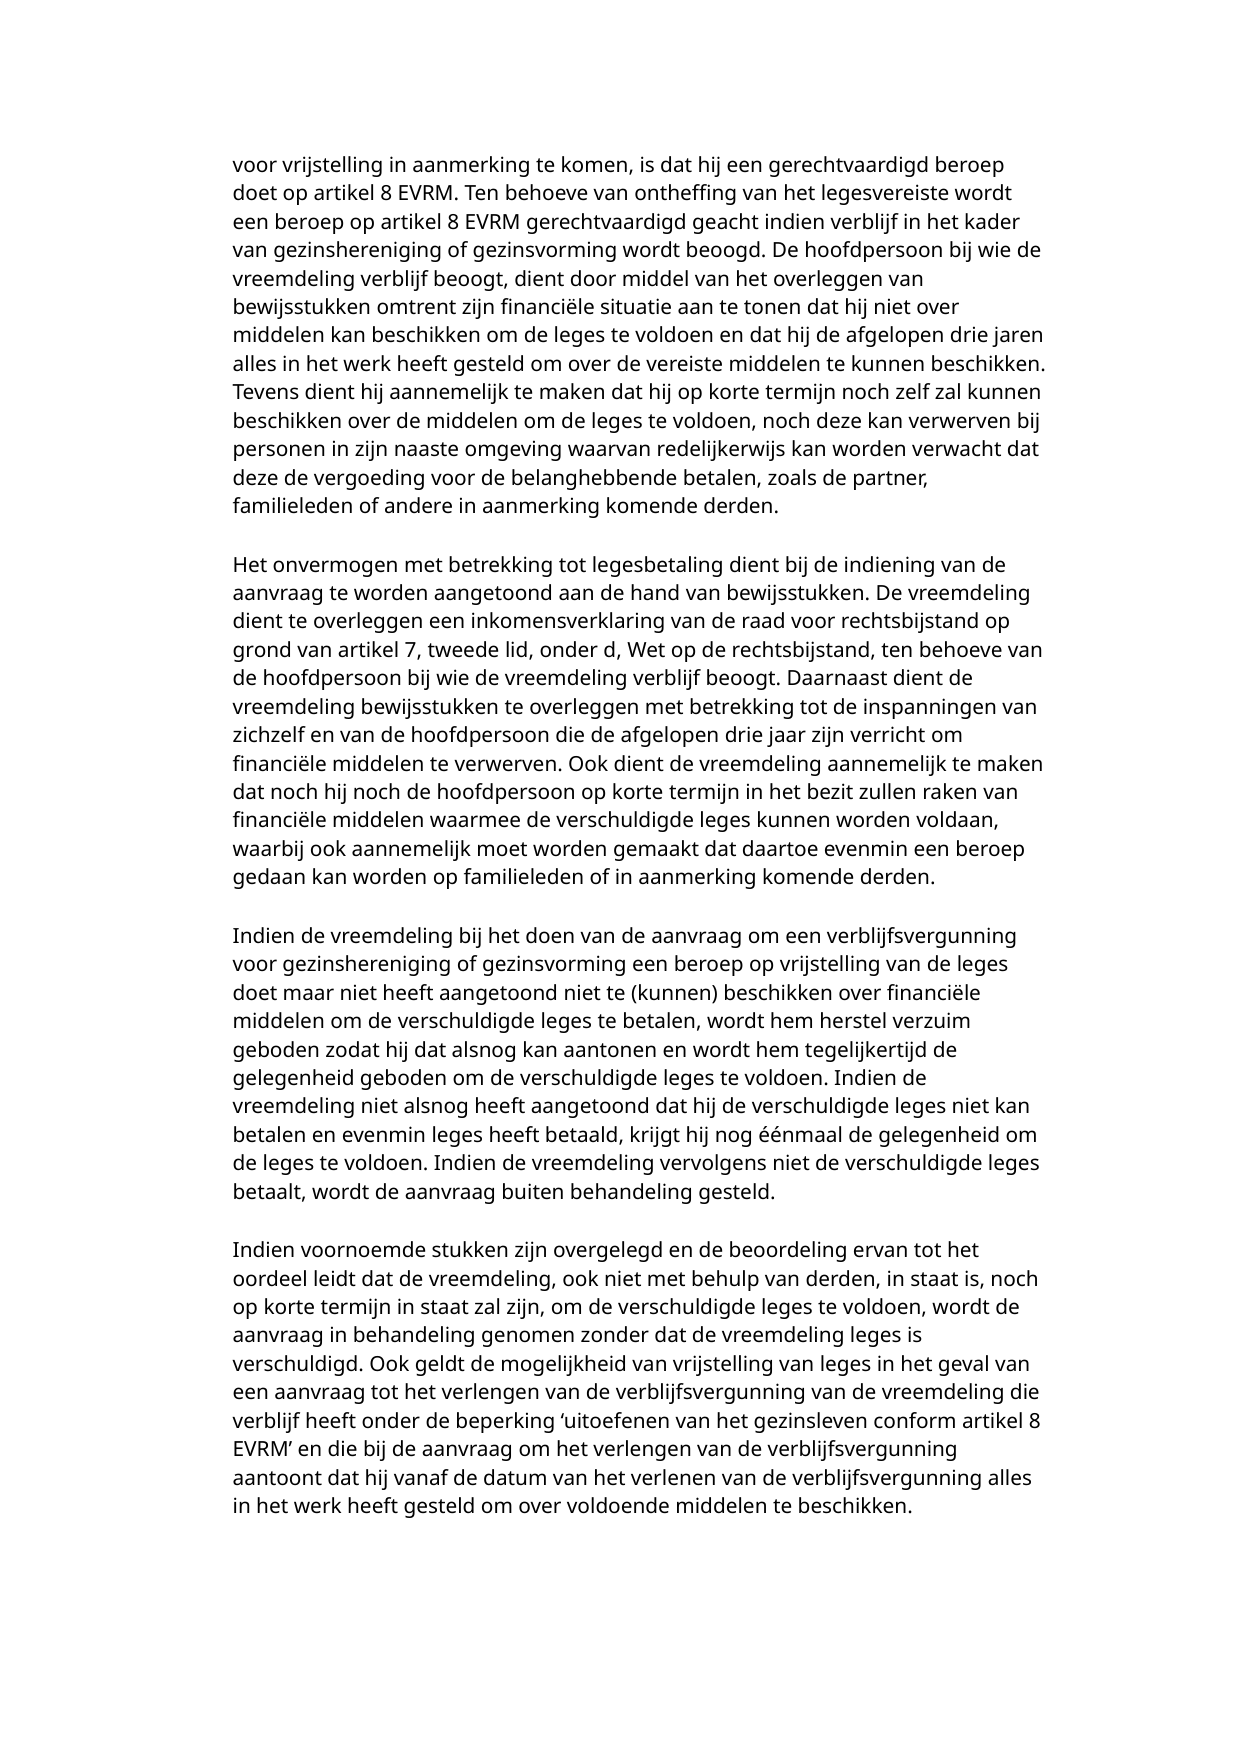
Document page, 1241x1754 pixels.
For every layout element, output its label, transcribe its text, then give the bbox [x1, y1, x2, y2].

text Indien voornoemde stukken zijn overgelegd en de beoordeling ervan tot het oordeel leidt dat de vreemdeling, ook niet met behulp van derden, in staat is, noch op korte termijn in staat zal zijn, om de verschuldigde leges te voldoen, wordt de aanvraag in behandeling genomen zonder dat de vreemdeling leges is verschuldigd. Ook geldt de mogelijkheid van vrijstelling van leges in het geval van een aanvraag tot het verlengen van de verblijfsvergunning van de vreemdeling die verblijf heeft onder de beperking ‘uitoefenen van het gezinsleven conform artikel 8 EVRM’ en die bij de aanvraag om het verlengen van de verblijfsvergunning aantoont dat hij vanaf de datum van het verlenen van de verblijfsvergunning alles in het werk heeft gesteld om over voldoende middelen te beschikken. [232, 1235, 1053, 1520]
text voor vrijstelling in aanmerking te komen, is dat hij een gerechtvaardigd beroep doet op artikel 8 EVRM. Ten behoeve van ontheffing van het legesvereiste wordt een beroep op artikel 8 EVRM gerechtvaardigd geacht indien verblijf in het kader van gezinshereniging of gezinsvorming wordt beoogd. De hoofdpersoon bij wie de vreemdeling verblijf beoogt, dient door middel van het overleggen van bewijsstukken omtrent zijn financiële situatie aan te tonen dat hij niet over middelen kan beschikken om de leges te voldoen en dat hij de afgelopen drie jaren alles in het werk heeft gesteld om over de vereiste middelen te kunnen beschikken. Tevens dient hij aannemelijk te maken dat hij op korte termijn noch zelf zal kunnen beschikken over de middelen om de leges te voldoen, noch deze kan verwerven bij personen in zijn naaste omgeving waarvan redelijkerwijs kan worden verwacht dat deze de vergoeding voor de belanghebbende betalen, zoals de partner, familieleden of andere in aanmerking komende derden. [232, 150, 1053, 520]
text Het onvermogen met betrekking tot legesbetaling dient bij de indiening van de aanvraag te worden aangetoond aan de hand van bewijsstukken. De vreemdeling dient te overleggen een inkomensverklaring van de raad voor rechtsbijstand op grond van artikel 7, tweede lid, onder d, Wet op de rechtsbijstand, ten behoeve van de hoofdpersoon bij wie de vreemdeling verblijf beoogt. Daarnaast dient de vreemdeling bewijsstukken te overleggen met betrekking tot de inspanningen van zichzelf en van de hoofdpersoon die de afgelopen drie jaar zijn verricht om financiële middelen te verwerven. Ook dient de vreemdeling aannemelijk te maken dat noch hij noch de hoofdpersoon op korte termijn in het bezit zullen raken van financiële middelen waarmee de verschuldigde leges kunnen worden voldaan, waarbij ook aannemelijk moet worden gemaakt dat daartoe evenmin een beroep gedaan kan worden op familieleden of in aanmerking komende derden. [232, 550, 1053, 891]
text Indien de vreemdeling bij het doen van de aanvraag om een verblijfsvergunning voor gezinshereniging of gezinsvorming een beroep op vrijstelling van de leges doet maar niet heeft aangetoond niet te (kunnen) beschikken over financiële middelen om de verschuldigde leges te betalen, wordt hem herstel verzuim geboden zodat hij dat alsnog kan aantonen en wordt hem tegelijkertijd de gelegenheid geboden om de verschuldigde leges te voldoen. Indien de vreemdeling niet alsnog heeft aangetoond dat hij de verschuldigde leges niet kan betalen en evenmin leges heeft betaald, krijgt hij nog éénmaal de gelegenheid om de leges te voldoen. Indien de vreemdeling vervolgens niet de verschuldigde leges betaalt, wordt de aanvraag buiten behandeling gesteld. [232, 921, 1053, 1205]
